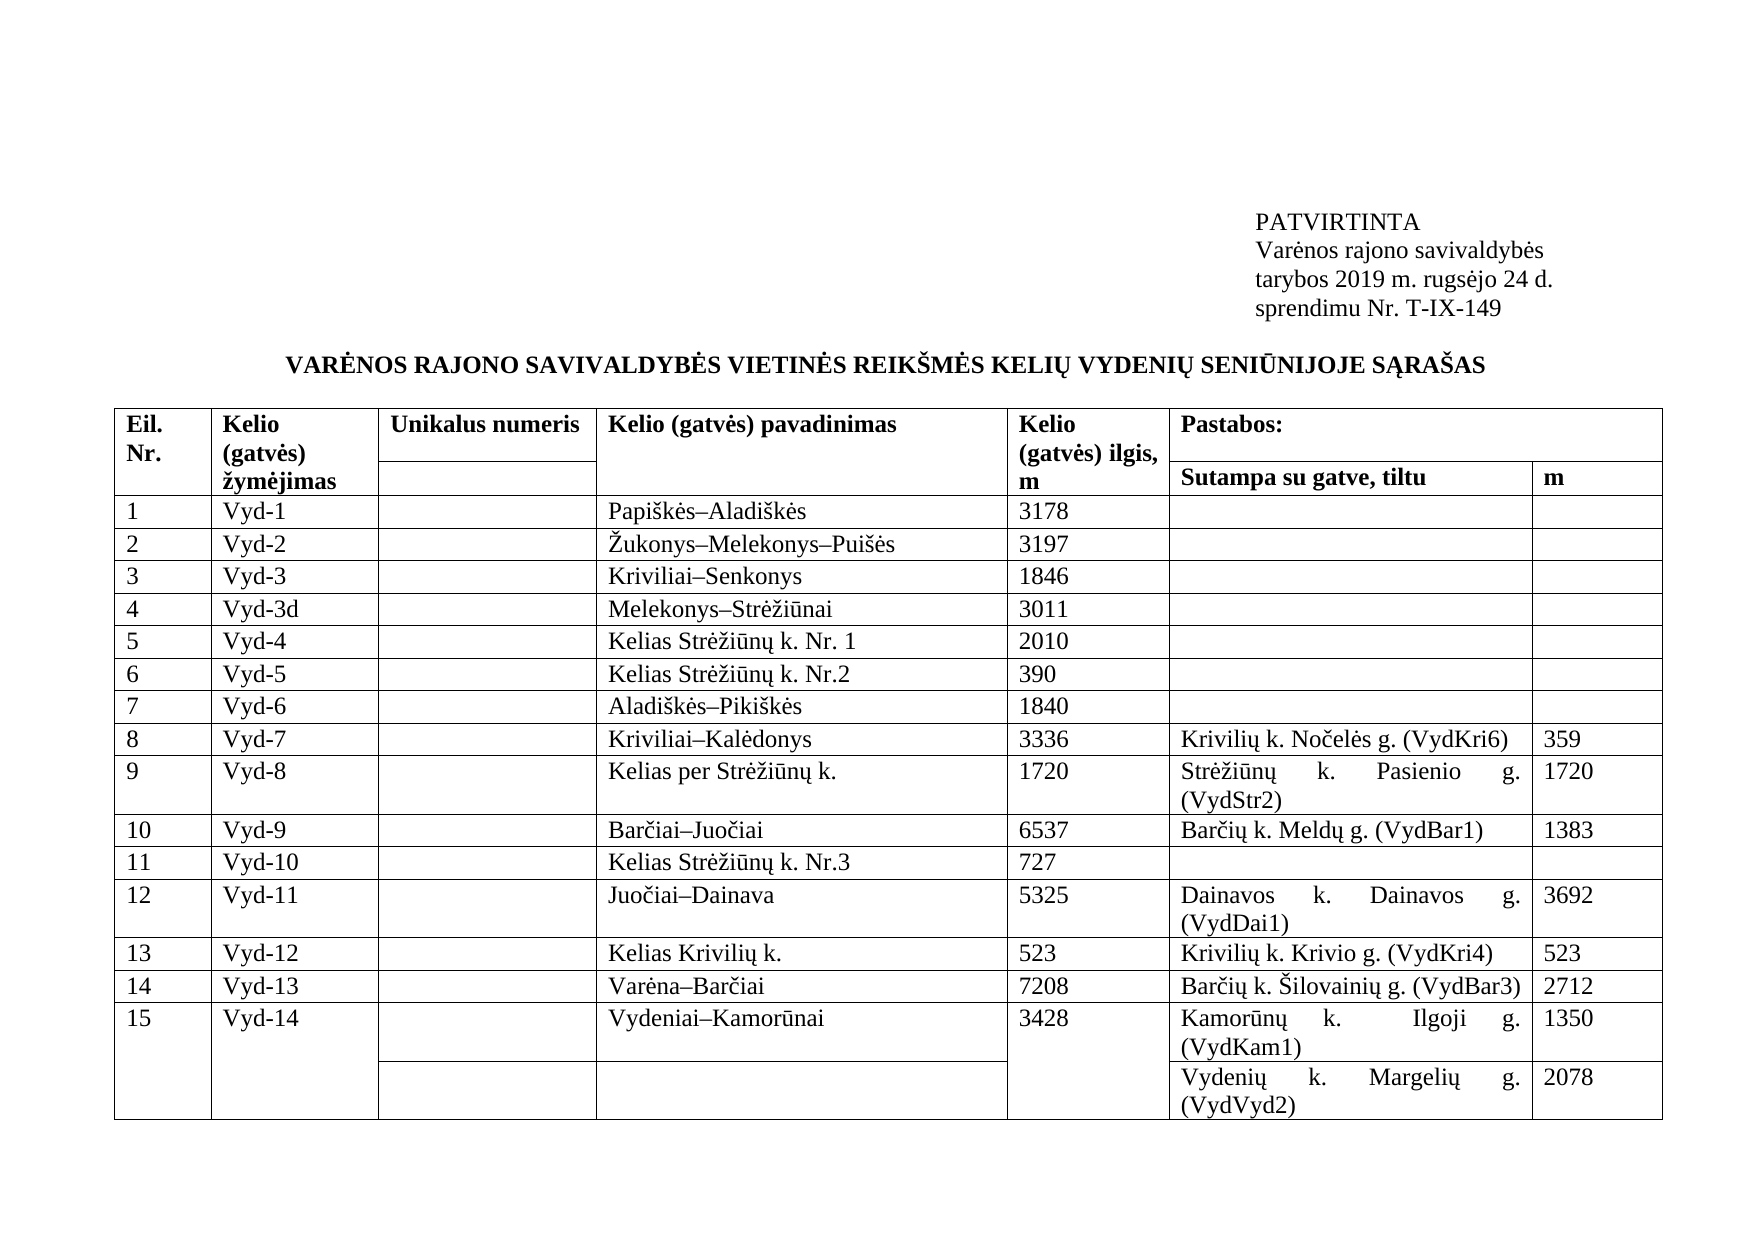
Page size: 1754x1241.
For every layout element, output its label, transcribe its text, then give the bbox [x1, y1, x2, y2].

table_cell [1170, 659, 1532, 690]
table_cell [1533, 626, 1662, 658]
table_cell [1533, 561, 1662, 593]
table_cell 359 [1533, 724, 1662, 755]
table_cell [1533, 691, 1662, 723]
table_cell Papiškės–Aladiškės [597, 496, 1007, 528]
table_cell [1170, 691, 1532, 723]
text tarybos 2019 m. rugsėjo 24 d. [1255, 264, 1668, 293]
table_cell Barčių k. Šilovainių g. (VydBar3) [1170, 971, 1532, 1002]
table_cell 3011 [1008, 594, 1169, 625]
table_header Eil. Nr. [115, 409, 211, 495]
table_cell 1350 [1533, 1003, 1662, 1061]
table_cell Vydeniai–Kamorūnai [597, 1003, 1007, 1061]
table_cell 5 [115, 626, 211, 658]
table_cell Vyd-13 [212, 971, 378, 1002]
table_cell 3197 [1008, 529, 1169, 560]
table_cell [379, 561, 596, 593]
table_cell 7208 [1008, 971, 1169, 1002]
table_cell 3 [115, 561, 211, 593]
table_cell Vyd-2 [212, 529, 378, 560]
table_cell 2010 [1008, 626, 1169, 658]
table_cell [379, 1062, 596, 1119]
table_cell 523 [1008, 938, 1169, 970]
table_cell 1720 [1533, 756, 1662, 814]
table_cell 6537 [1008, 815, 1169, 846]
table_cell [1533, 496, 1662, 528]
table_cell [379, 594, 596, 625]
table_cell 2712 [1533, 971, 1662, 1002]
table_cell 1840 [1008, 691, 1169, 723]
table_cell [379, 724, 596, 755]
table_cell 7 [115, 691, 211, 723]
table_cell 3178 [1008, 496, 1169, 528]
table_cell Vydenių k. Margelių g. (VydVyd2) [1170, 1062, 1532, 1119]
table_cell Vyd-1 [212, 496, 378, 528]
table_cell Vyd-5 [212, 659, 378, 690]
table_cell 11 [115, 847, 211, 879]
table_header Kelio (gatvės) ilgis, m [1008, 409, 1169, 495]
table_cell Vyd-9 [212, 815, 378, 846]
table_cell [1170, 847, 1532, 879]
table_cell Strėžiūnų k. Pasienio g. (VydStr2) [1170, 756, 1532, 814]
table_cell Vyd-7 [212, 724, 378, 755]
table_cell Kelias Strėžiūnų k. Nr.2 [597, 659, 1007, 690]
table_cell 727 [1008, 847, 1169, 879]
table_cell 1 [115, 496, 211, 528]
table_cell Kelias Krivilių k. [597, 938, 1007, 970]
table_cell [379, 1003, 596, 1061]
table_cell [379, 938, 596, 970]
table_cell Vyd-6 [212, 691, 378, 723]
table_cell Vyd-8 [212, 756, 378, 814]
table_cell [379, 756, 596, 814]
table_cell Vyd-14 [212, 1003, 378, 1119]
table_cell Barčių k. Meldų g. (VydBar1) [1170, 815, 1532, 846]
table_cell Sutampa su gatve, tiltu [1170, 462, 1532, 495]
table_cell [379, 847, 596, 879]
table_cell [379, 496, 596, 528]
table_cell [379, 462, 596, 495]
table_cell 1720 [1008, 756, 1169, 814]
table_cell Vyd-10 [212, 847, 378, 879]
text Varėnos rajono savivaldybės [1255, 235, 1668, 264]
table_cell [379, 880, 596, 937]
table_header Pastabos: [1170, 409, 1662, 461]
table_cell 523 [1533, 938, 1662, 970]
table_cell Krivilių k. Nočelės g. (VydKri6) [1170, 724, 1532, 755]
table_cell Kriviliai–Kalėdonys [597, 724, 1007, 755]
table_cell [1533, 529, 1662, 560]
table_cell [379, 815, 596, 846]
text PATVIRTINTA [1255, 207, 1668, 235]
table_cell 1846 [1008, 561, 1169, 593]
table_cell [1170, 626, 1532, 658]
table_cell 3692 [1533, 880, 1662, 937]
table_cell Aladiškės–Pikiškės [597, 691, 1007, 723]
table_cell [1170, 529, 1532, 560]
table_cell 15 [115, 1003, 211, 1119]
table_cell [379, 971, 596, 1002]
table_cell [597, 1062, 1007, 1119]
table_cell Melekonys–Strėžiūnai [597, 594, 1007, 625]
table_cell Kelias per Strėžiūnų k. [597, 756, 1007, 814]
table_cell Juočiai–Dainava [597, 880, 1007, 937]
table_cell Žukonys–Melekonys–Puišės [597, 529, 1007, 560]
table_cell [1533, 594, 1662, 625]
table_cell Krivilių k. Krivio g. (VydKri4) [1170, 938, 1532, 970]
table_cell [379, 529, 596, 560]
table_cell 13 [115, 938, 211, 970]
table_cell 390 [1008, 659, 1169, 690]
table_cell [379, 691, 596, 723]
table_cell [379, 626, 596, 658]
table_cell Vyd-3 [212, 561, 378, 593]
table_cell [1170, 561, 1532, 593]
table_cell Vyd-3d [212, 594, 378, 625]
text sprendimu Nr. T-IX-149 [1255, 293, 1668, 322]
table_cell Kamorūnų k. Ilgoji g. (VydKam1) [1170, 1003, 1532, 1061]
table_cell Kelias Strėžiūnų k. Nr.3 [597, 847, 1007, 879]
table_cell 9 [115, 756, 211, 814]
table_cell [1170, 594, 1532, 625]
table_cell [379, 659, 596, 690]
table_cell 3428 [1008, 1003, 1169, 1119]
table_cell 5325 [1008, 880, 1169, 937]
table_cell 10 [115, 815, 211, 846]
text VARĖNOS RAJONO SAVIVALDYBĖS VIETINĖS REIKŠMĖS KELIŲ VYDENIŲ SENIŪNIJOJE SĄRAŠAS [103, 350, 1668, 379]
table_cell Dainavos k. Dainavos g. (VydDai1) [1170, 880, 1532, 937]
table_cell [1533, 847, 1662, 879]
table_cell Kriviliai–Senkonys [597, 561, 1007, 593]
table_cell Varėna–Barčiai [597, 971, 1007, 1002]
table_cell [1533, 659, 1662, 690]
table_cell 1383 [1533, 815, 1662, 846]
table_cell Vyd-4 [212, 626, 378, 658]
table_cell 4 [115, 594, 211, 625]
table_cell [1170, 496, 1532, 528]
table_cell 8 [115, 724, 211, 755]
table_cell 3336 [1008, 724, 1169, 755]
table_cell 14 [115, 971, 211, 1002]
table_cell 2078 [1533, 1062, 1662, 1119]
table_header Kelio (gatvės) žymėjimas [212, 409, 378, 495]
table_cell m [1533, 462, 1662, 495]
table_header Kelio (gatvės) pavadinimas [597, 409, 1007, 495]
table_cell Vyd-12 [212, 938, 378, 970]
table_cell 12 [115, 880, 211, 937]
table_cell 2 [115, 529, 211, 560]
table_cell 6 [115, 659, 211, 690]
table_header Unikalus numeris [379, 409, 596, 461]
table_cell Kelias Strėžiūnų k. Nr. 1 [597, 626, 1007, 658]
table_cell Barčiai–Juočiai [597, 815, 1007, 846]
table_cell Vyd-11 [212, 880, 378, 937]
